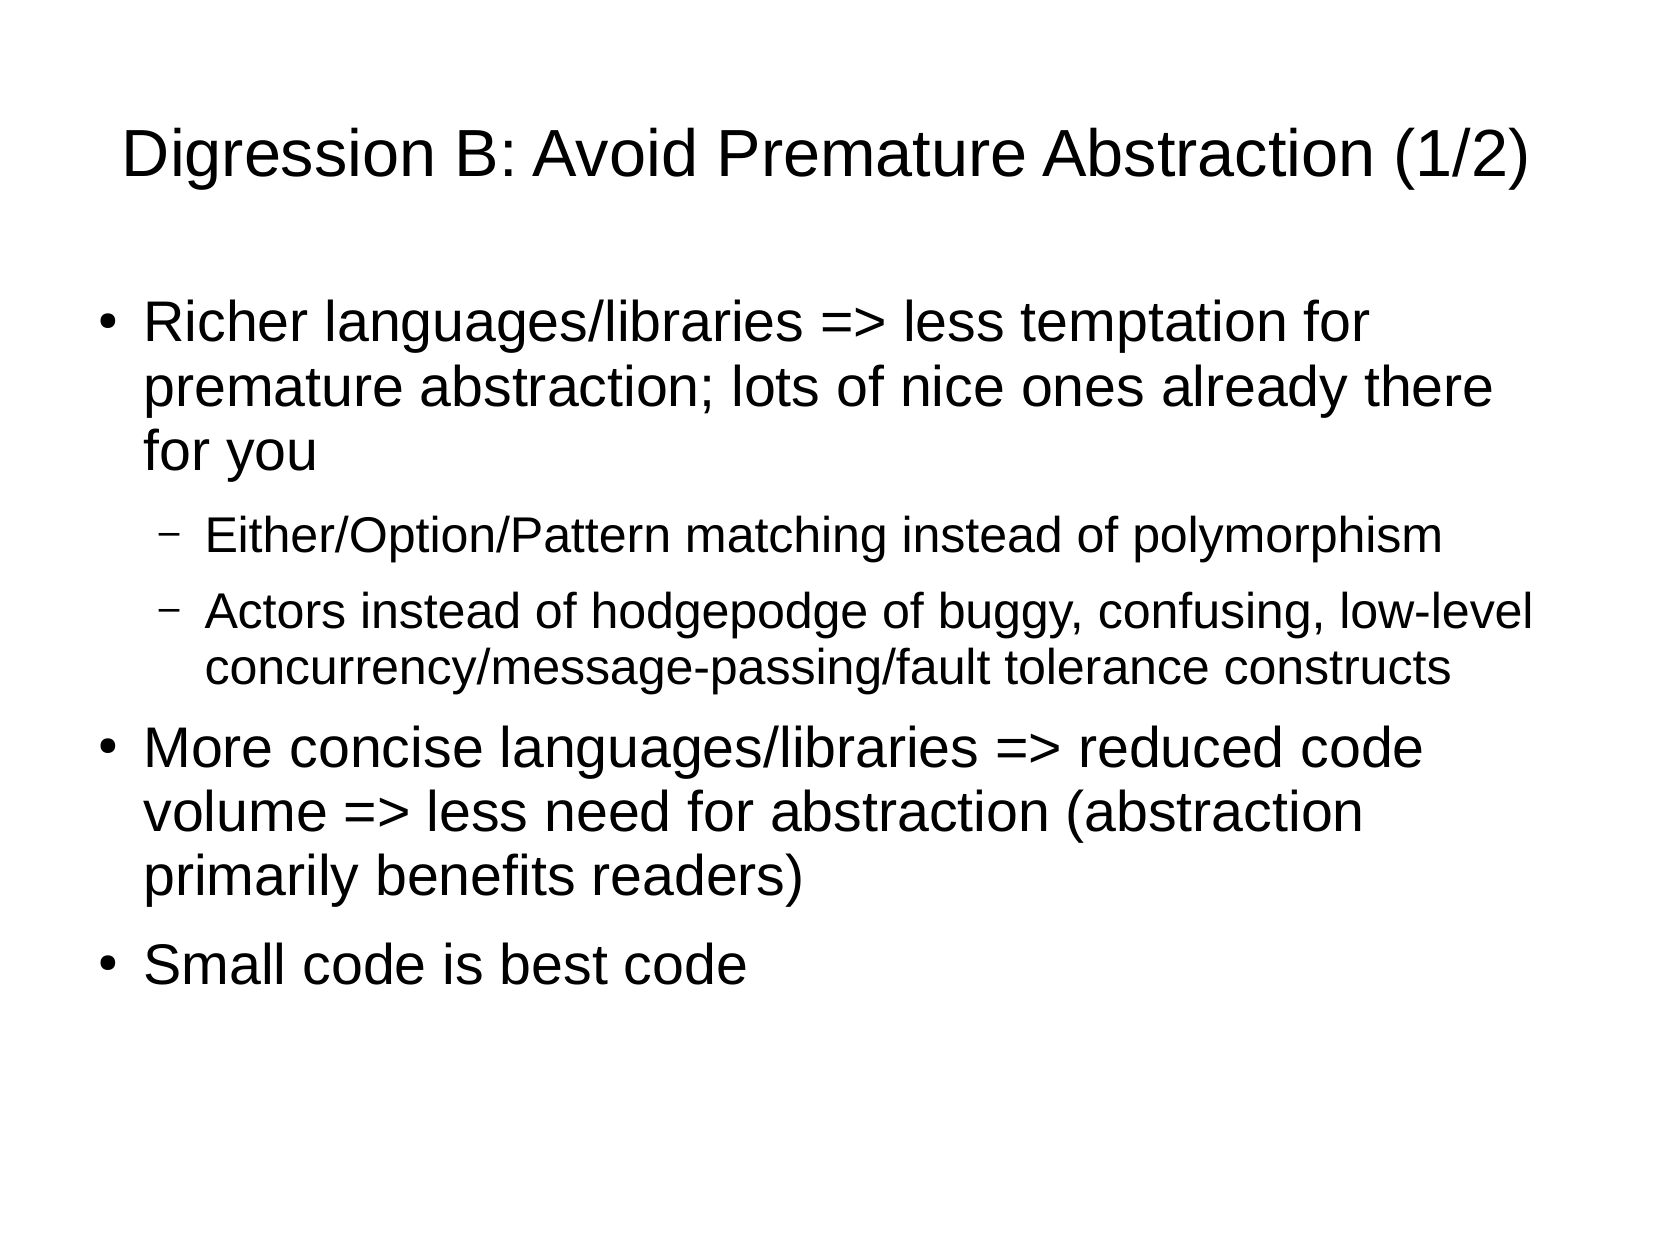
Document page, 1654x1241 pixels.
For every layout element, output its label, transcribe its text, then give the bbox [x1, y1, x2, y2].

title Digression B: Avoid Premature Abstraction (1/2) [82, 49, 1571, 257]
list Richer languages/libraries => less temptation for premature abstraction; lots of nice ones already there for you Either/Option/Pattern matching instead of polymorphism Actors instead of hodgepodge of buggy, confusing, low-level concurrency/message-passing/fault tolerance constructs More concise languages/libraries => reduced code volume => less need for abstraction (abstraction primarily benefits readers) Small code is best code [82, 290, 1571, 1010]
